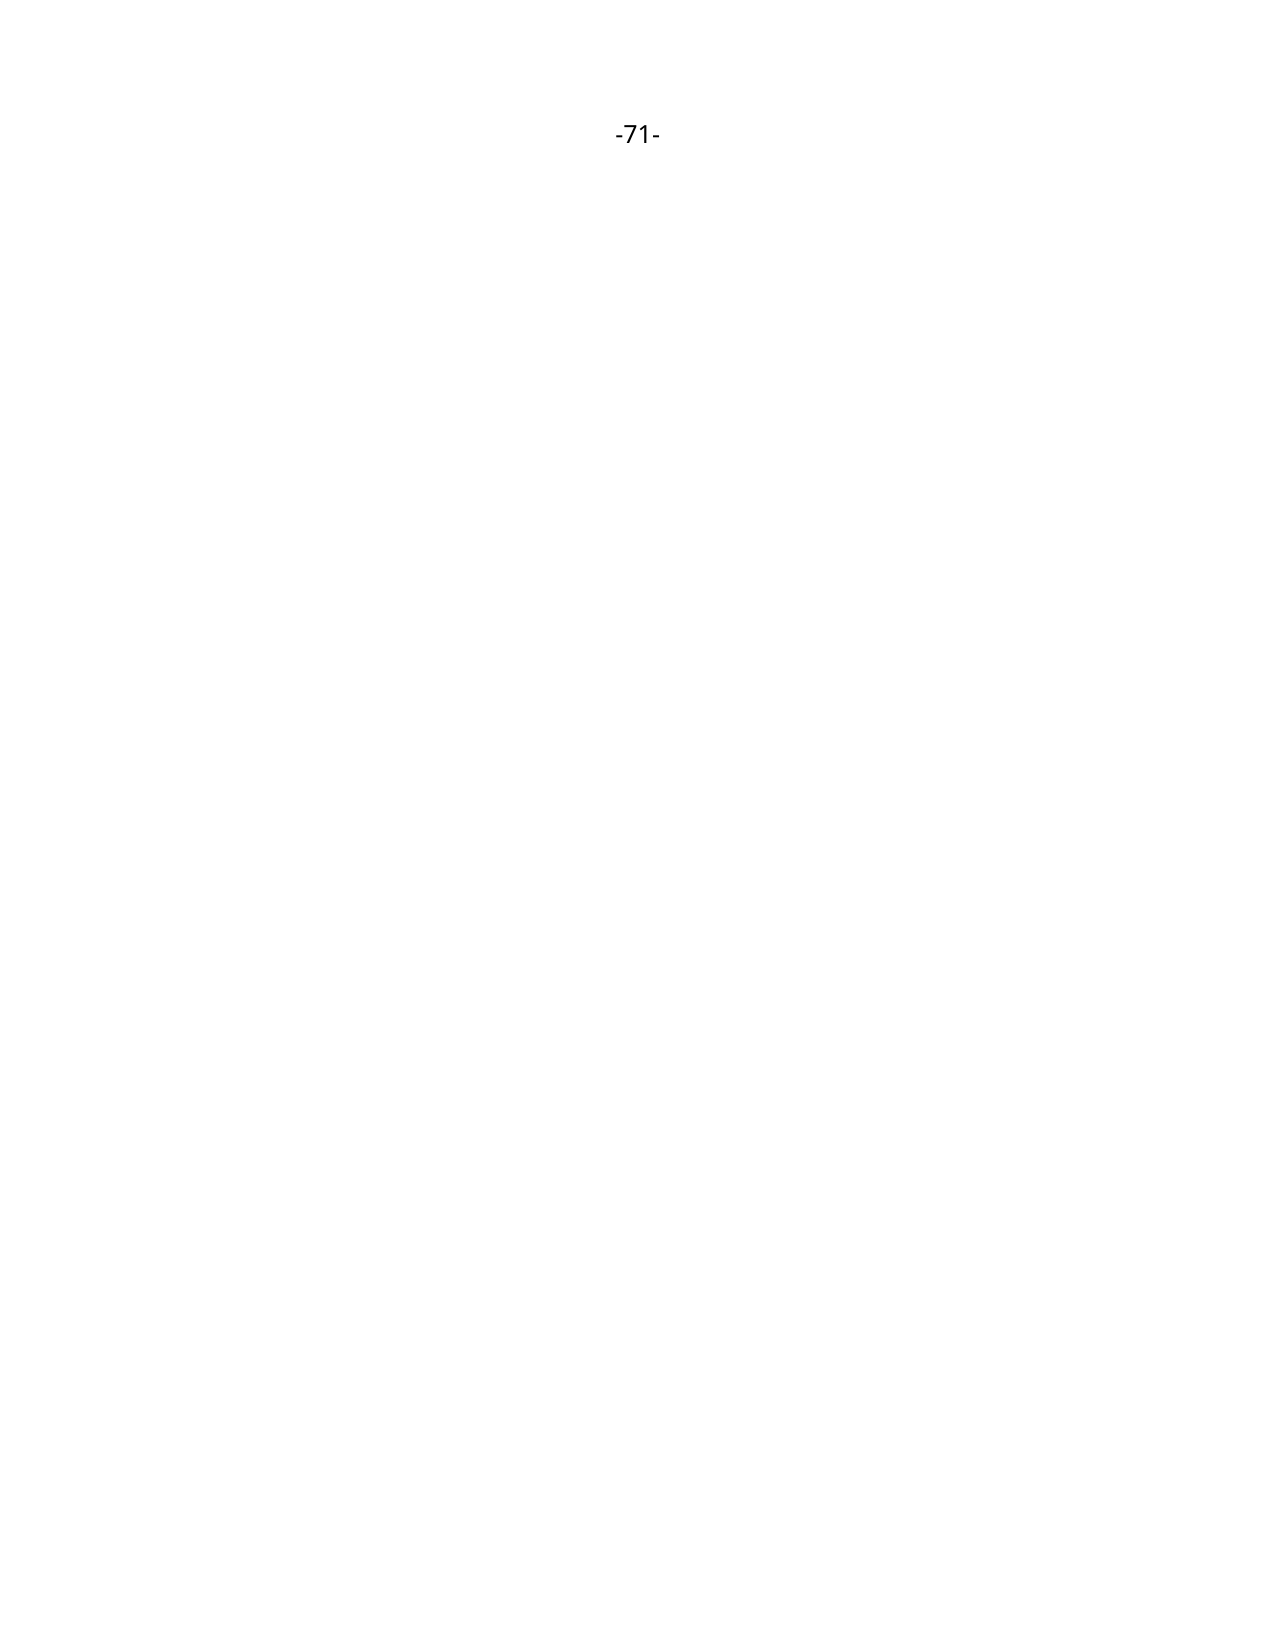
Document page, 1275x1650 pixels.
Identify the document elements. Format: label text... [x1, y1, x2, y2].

text -71- [119, 117, 1156, 151]
